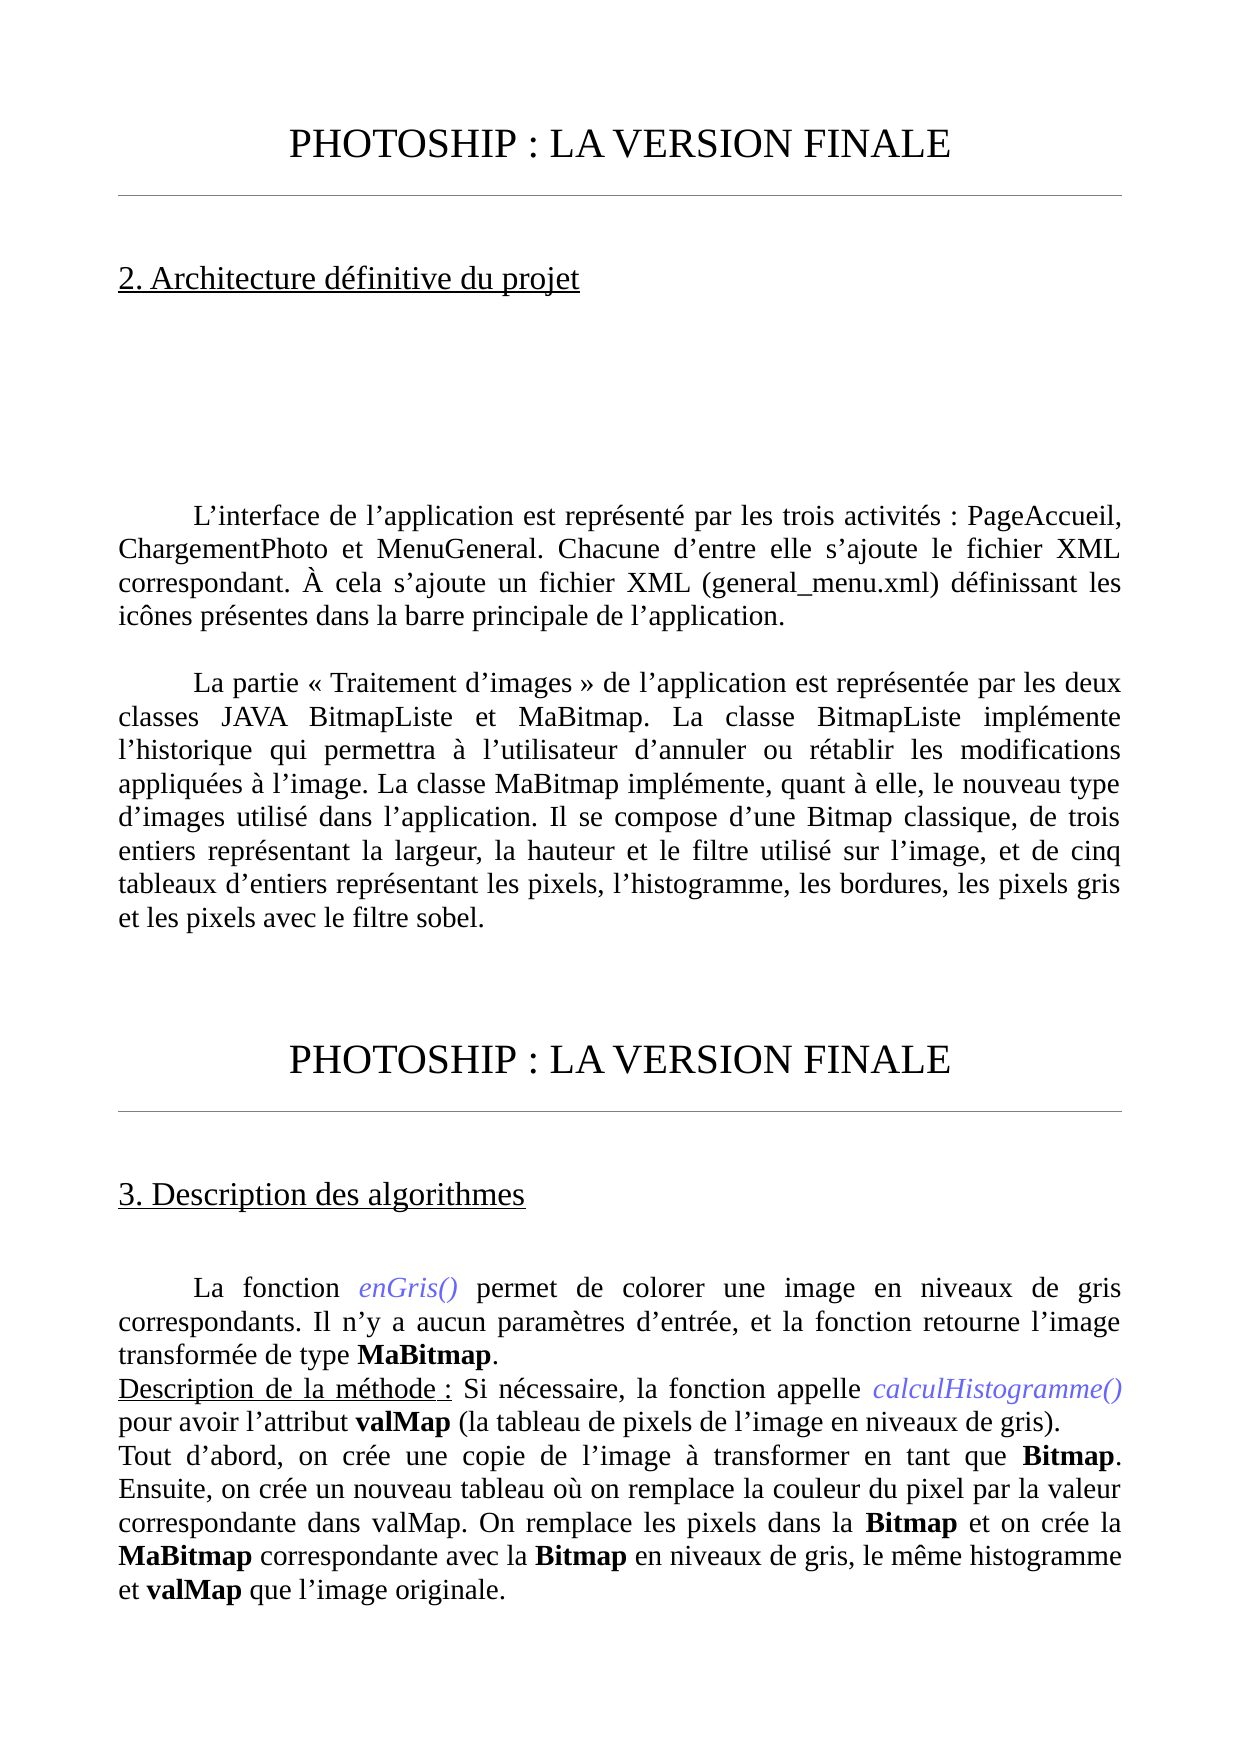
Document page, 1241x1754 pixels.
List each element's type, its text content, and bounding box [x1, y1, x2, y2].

text Tout d’abord, on crée une copie de l’image à transformer en tant que Bitmap. Ensuite, on crée un nouveau tableau où on remplace la couleur du pixel par la valeur correspondante dans valMap. On remplace les pixels dans la Bitmap et on crée la MaBitmap correspondante avec la Bitmap en niveaux de gris, le même histogramme et valMap que l’image originale. [118, 1438, 1122, 1606]
text La fonction enGris() permet de colorer une image en niveaux de gris correspondants. Il n’y a aucun paramètres d’entrée, et la fonction retourne l’image transformée de type MaBitmap. [118, 1270, 1122, 1371]
text 2. Architecture définitive du projet [118, 258, 1122, 296]
text La partie « Traitement d’images » de l’application est représentée par les deux classes JAVA BitmapListe et MaBitmap. La classe BitmapListe implémente l’historique qui permettra à l’utilisateur d’annuler ou rétablir les modifications appliquées à l’image. La classe MaBitmap implémente, quant à elle, le nouveau type d’images utilisé dans l’application. Il se compose d’une Bitmap classique, de trois entiers représentant la largeur, la hauteur et le filtre utilisé sur l’image, et de cinq tableaux d’entiers représentant les pixels, l’histogramme, les bordures, les pixels gris et les pixels avec le filtre sobel. [118, 665, 1122, 934]
text PHOTOSHIP : LA VERSION FINALE [118, 1034, 1122, 1082]
text Description de la méthode : Si nécessaire, la fonction appelle calculHistogramme() pour avoir l’attribut valMap (la tableau de pixels de l’image en niveaux de gris). [118, 1371, 1122, 1438]
text PHOTOSHIP : LA VERSION FINALE [118, 118, 1122, 166]
text L’interface de l’application est représenté par les trois activités : PageAccueil, ChargementPhoto et MenuGeneral. Chacune d’entre elle s’ajoute le fichier XML correspondant. À cela s’ajoute un fichier XML (general_menu.xml) définissant les icônes présentes dans la barre principale de l’application. [118, 498, 1122, 632]
text 3. Description des algorithmes [118, 1174, 1122, 1213]
